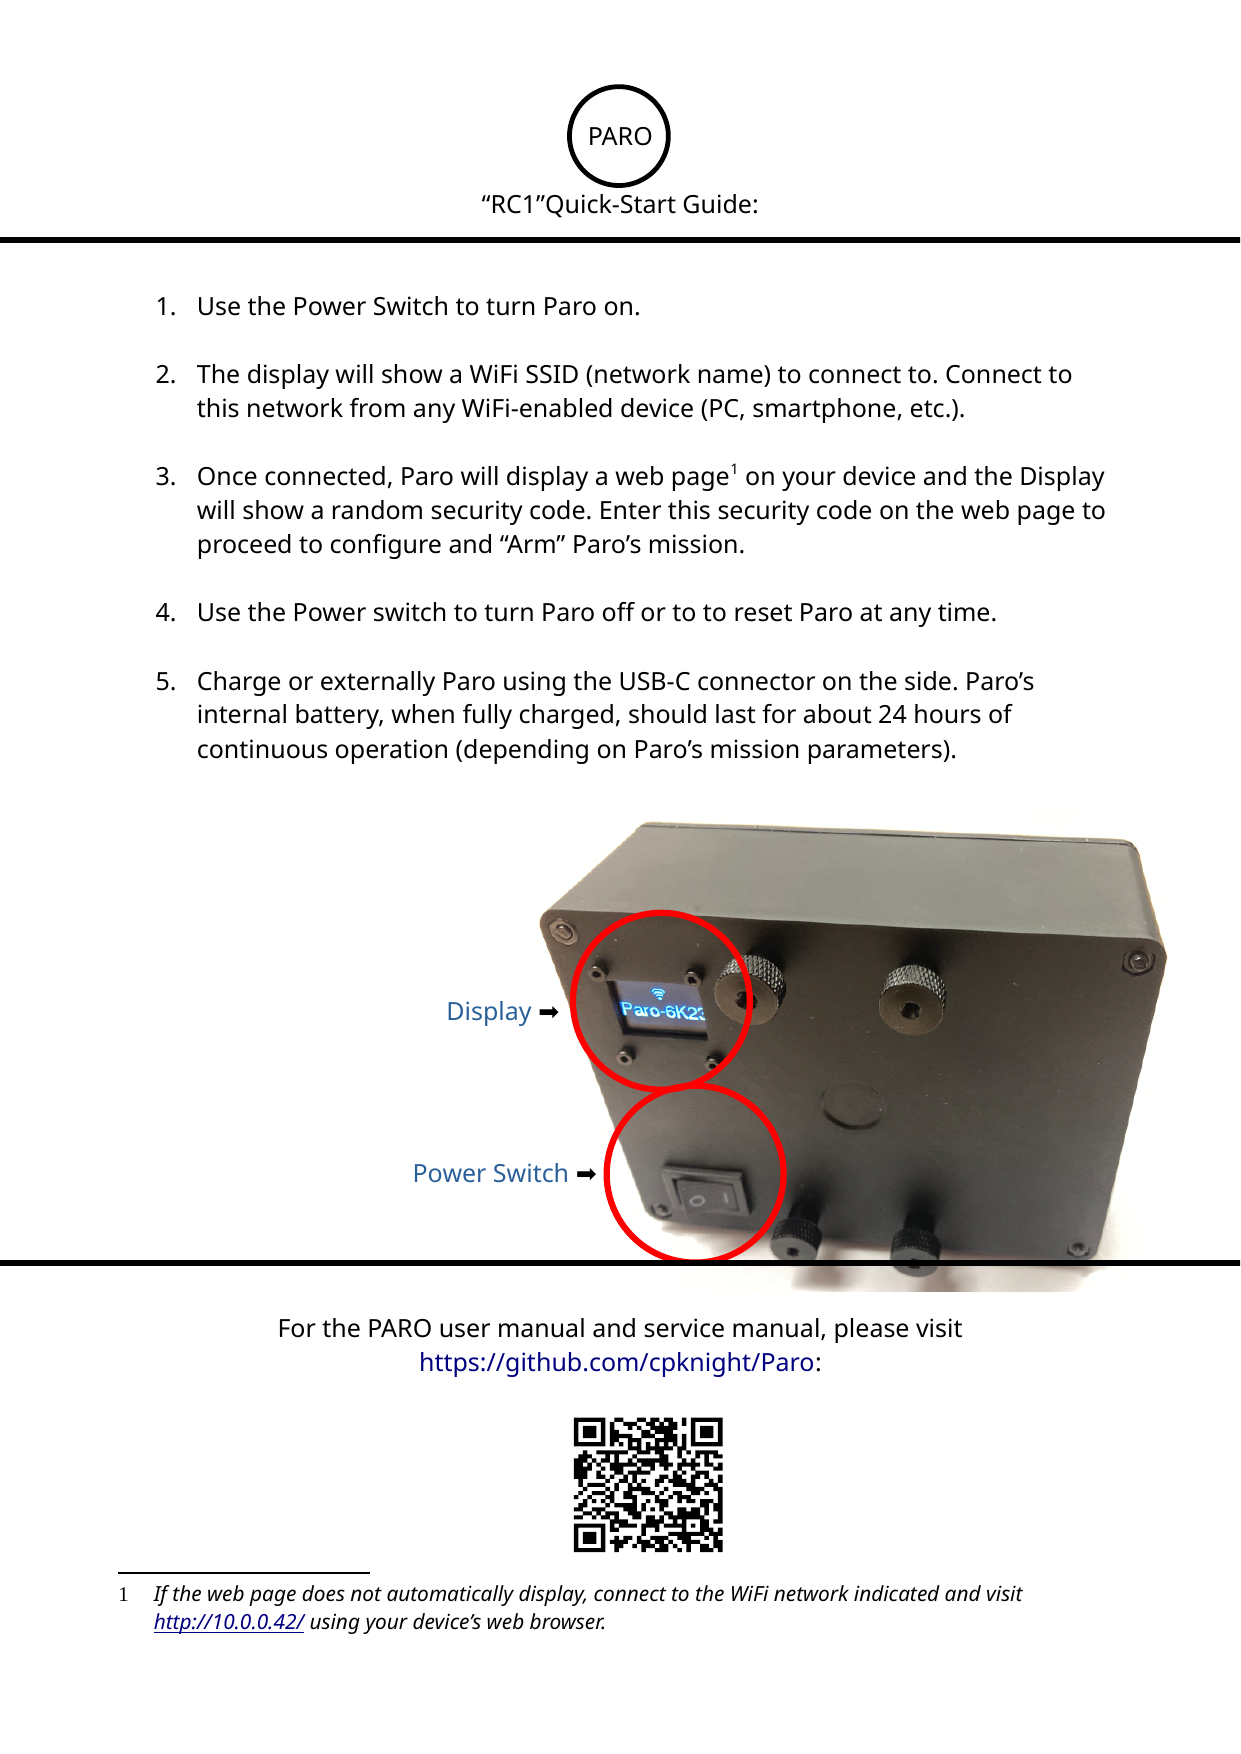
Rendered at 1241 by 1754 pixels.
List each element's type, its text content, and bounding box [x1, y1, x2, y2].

list The display will show a WiFi SSID (network name) to connect to. Connect to this network from any WiFi-enabled device (PC, smartphone, etc.). [155, 357, 1122, 425]
list Charge or externally Paro using the USB-C connector on the side. Paro’s internal battery, when fully charged, should last for about 24 hours of continuous operation (depending on Paro’s mission parameters). [155, 663, 1122, 765]
text [668, 118, 1122, 152]
text PARO [572, 118, 665, 152]
picture [610, 1089, 780, 1259]
list If the web page does not automatically display, connect to the WiFi network indicated and visit http://10.0.0.42/ using your device’s web browser. [118, 1579, 1122, 1636]
picture [529, 1266, 1182, 1292]
list Use the Power switch to turn Paro off or to to reset Paro at any time. [155, 595, 1122, 663]
text [118, 118, 570, 152]
picture [529, 807, 1182, 1260]
text “RC1”Quick-Start Guide: [118, 186, 1122, 220]
picture [577, 916, 746, 1086]
text For the PARO user manual and service manual, please visit https://github.com/cpknight/Paro: [118, 1310, 1122, 1378]
list Use the Power Switch to turn Paro on. [155, 288, 1122, 322]
list Once connected, Paro will display a web page on your device and the Display will show a random security code. Enter this security code on the web page to proceed to configure and “Arm” Paro’s mission. [155, 459, 1122, 561]
